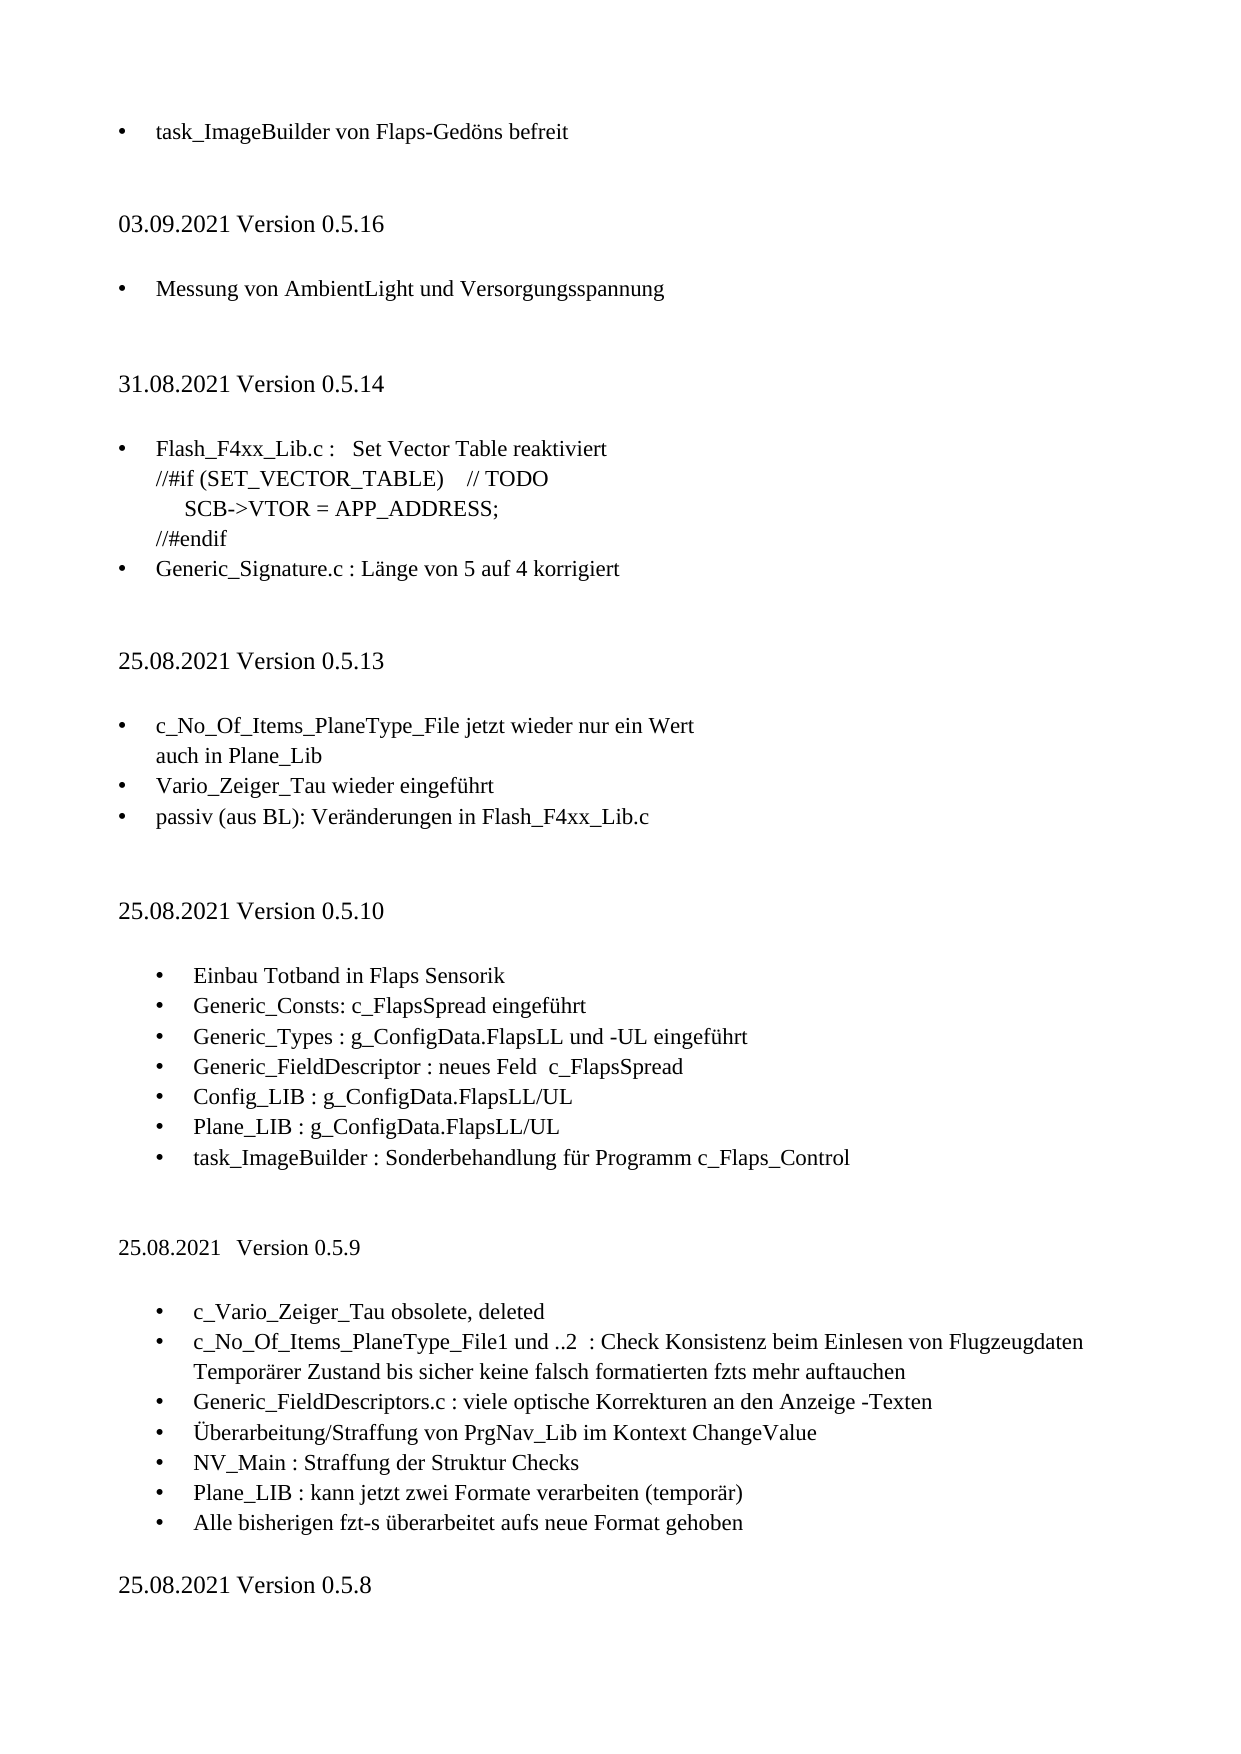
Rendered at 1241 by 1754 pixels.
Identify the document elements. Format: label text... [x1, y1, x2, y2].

list task_ImageBuilder von Flaps-Gedöns befreit [118, 118, 1122, 144]
list Alle bisherigen fzt-s überarbeitet aufs neue Format gehoben [156, 1509, 1122, 1536]
list Generic_Types : g_ConfigData.FlapsLL und -UL eingeführt [156, 1023, 1122, 1049]
list passiv (aus BL): Veränderungen in Flash_F4xx_Lib.c [118, 803, 1122, 829]
list Flash_F4xx_Lib.c : Set Vector Table reaktiviert //#if (SET_VECTOR_TABLE) // TODO SCB->VTOR = APP_ADDRESS; //#endif [118, 435, 1122, 552]
list Überarbeitung/Straffung von PrgNav_Lib im Kontext ChangeValue [156, 1419, 1122, 1445]
list NV_Main : Straffung der Struktur Checks [156, 1449, 1122, 1475]
list c_No_Of_Items_PlaneType_File jetzt wieder nur ein Wert auch in Plane_Lib [118, 712, 1122, 769]
list Messung von AmbientLight und Versorgungsspannung [118, 275, 1122, 364]
list Generic_FieldDescriptor : neues Feld c_FlapsSpread [156, 1053, 1122, 1079]
list task_ImageBuilder : Sonderbehandlung für Programm c_Flaps_Control [156, 1143, 1122, 1170]
list Generic_FieldDescriptors.c : viele optische Korrekturen an den Anzeige -Texten [156, 1388, 1122, 1415]
list Plane_LIB : g_ConfigData.FlapsLL/UL [156, 1113, 1122, 1140]
list c_Vario_Zeiger_Tau obsolete, deleted [156, 1298, 1122, 1324]
text 25.08.2021 Version 0.5.10 [118, 896, 1122, 958]
text 25.08.2021 Version 0.5.13 [118, 646, 1122, 708]
list Generic_Consts: c_FlapsSpread eingeführt [156, 992, 1122, 1019]
text 03.09.2021 Version 0.5.16 [118, 209, 1122, 271]
list Config_LIB : g_ConfigData.FlapsLL/UL [156, 1083, 1122, 1109]
list c_No_Of_Items_PlaneType_File1 und ..2 : Check Konsistenz beim Einlesen von Flugzeugdaten Temporärer Zustand bis sicher keine falsch formatierten fzts mehr auftauchen [156, 1328, 1122, 1384]
text 25.08.2021 Version 0.5.8 [118, 1570, 1122, 1631]
list Einbau Totband in Flaps Sensorik [156, 962, 1122, 989]
list Generic_Signature.c : Länge von 5 auf 4 korrigiert [118, 556, 1122, 642]
list Plane_LIB : kann jetzt zwei Formate verarbeiten (temporär) [156, 1479, 1122, 1505]
text 31.08.2021 Version 0.5.14 [118, 369, 1122, 430]
text 25.08.2021 Version 0.5.9 [118, 1234, 1122, 1293]
list Vario_Zeiger_Tau wieder eingeführt [118, 773, 1122, 799]
